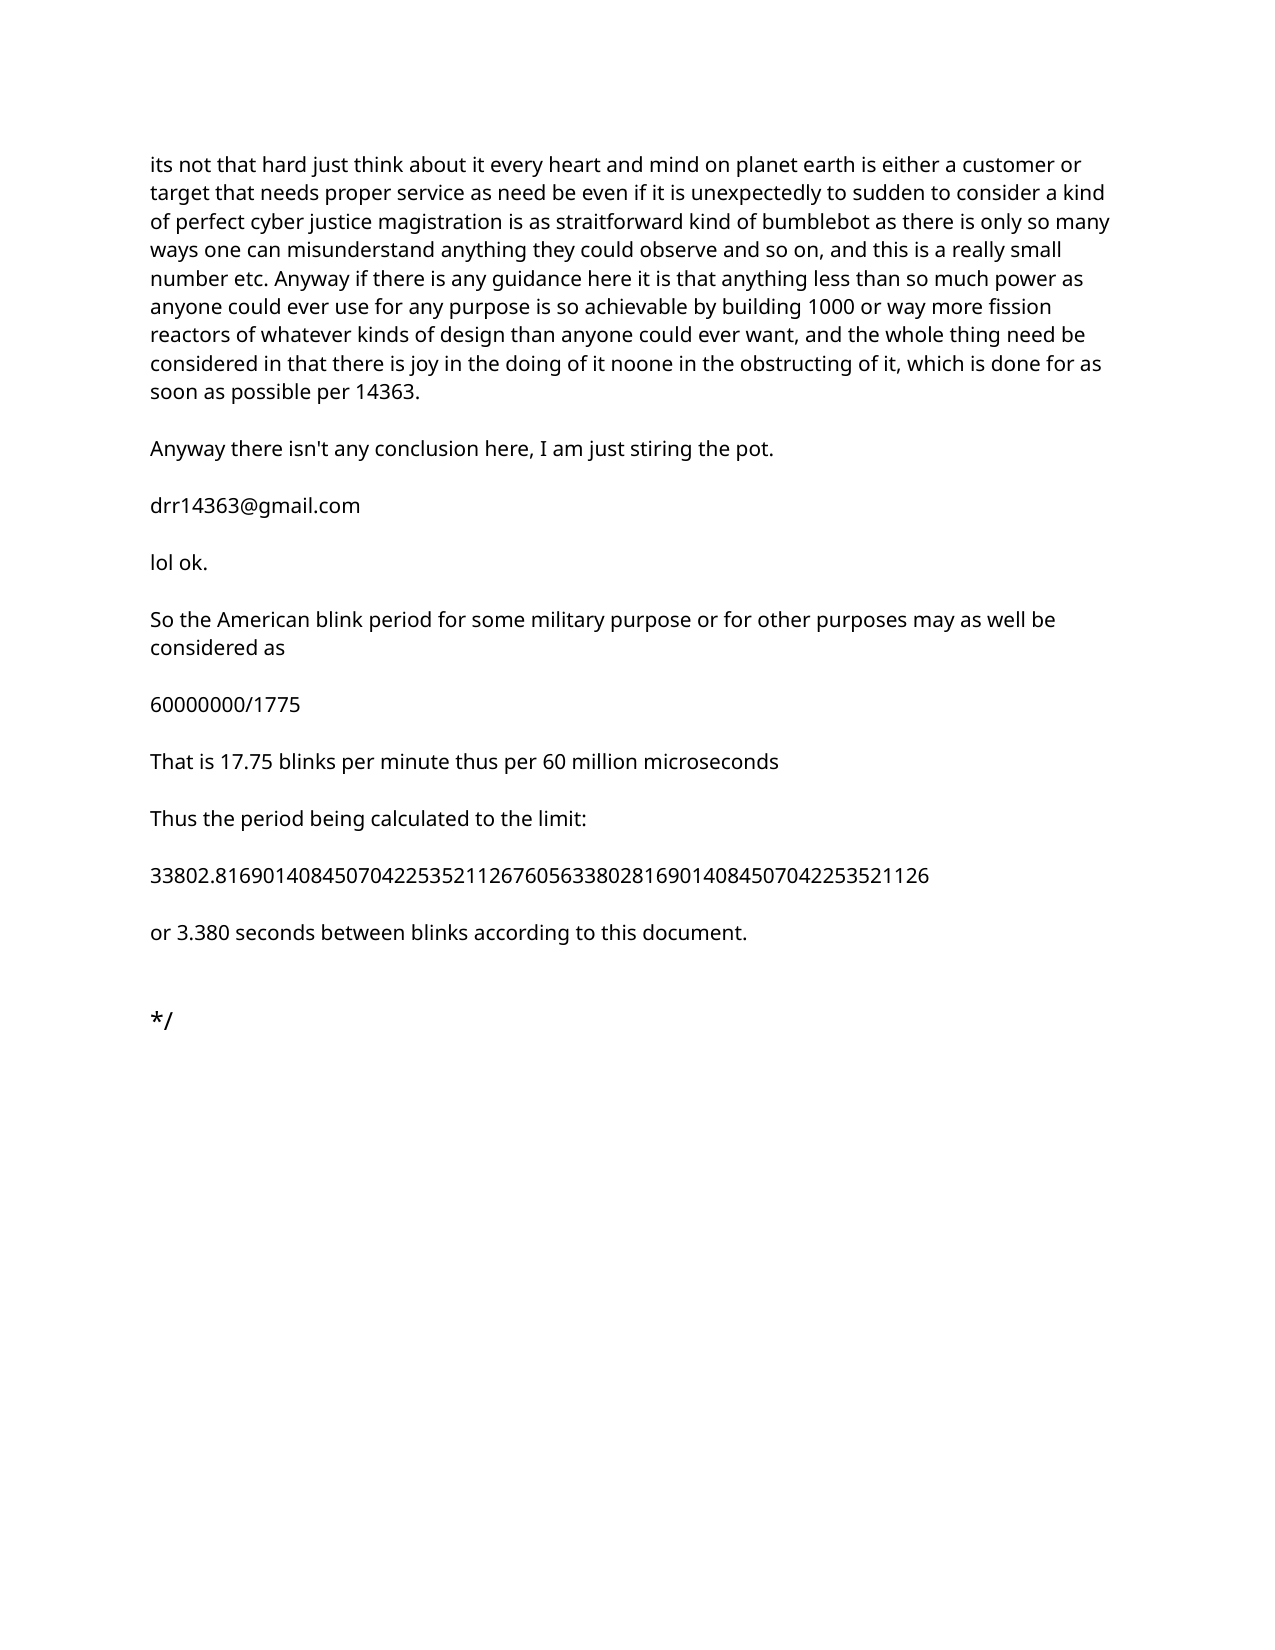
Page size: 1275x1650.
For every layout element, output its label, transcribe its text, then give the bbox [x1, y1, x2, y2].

text 33802.816901408450704225352112676056338028169014084507042253521126 [150, 861, 1125, 889]
text That is 17.75 blinks per minute thus per 60 million microseconds [150, 747, 1125, 776]
text Thus the period being calculated to the limit: [150, 804, 1125, 832]
text drr14363@gmail.com [150, 491, 1125, 520]
text */ [150, 1003, 1125, 1037]
text or 3.380 seconds between blinks according to this document. [150, 918, 1125, 946]
text lol ok. [150, 548, 1125, 577]
text So the American blink period for some military purpose or for other purposes may as well be considered as [150, 605, 1125, 662]
text Anyway there isn't any conclusion here, I am just stiring the pot. [150, 434, 1125, 463]
text its not that hard just think about it every heart and mind on planet earth is either a customer or target that needs proper service as need be even if it is unexpectedly to sudden to consider a kind of perfect cyber justice magistration is as straitforward kind of bumblebot as there is only so many ways one can misunderstand anything they could observe and so on, and this is a really small number etc. Anyway if there is any guidance here it is that anything less than so much power as anyone could ever use for any purpose is so achievable by building 1000 or way more fission reactors of whatever kinds of design than anyone could ever want, and the whole thing need be considered in that there is joy in the doing of it noone in the obstructing of it, which is done for as soon as possible per 14363. [150, 150, 1125, 406]
text 60000000/1775 [150, 690, 1125, 719]
